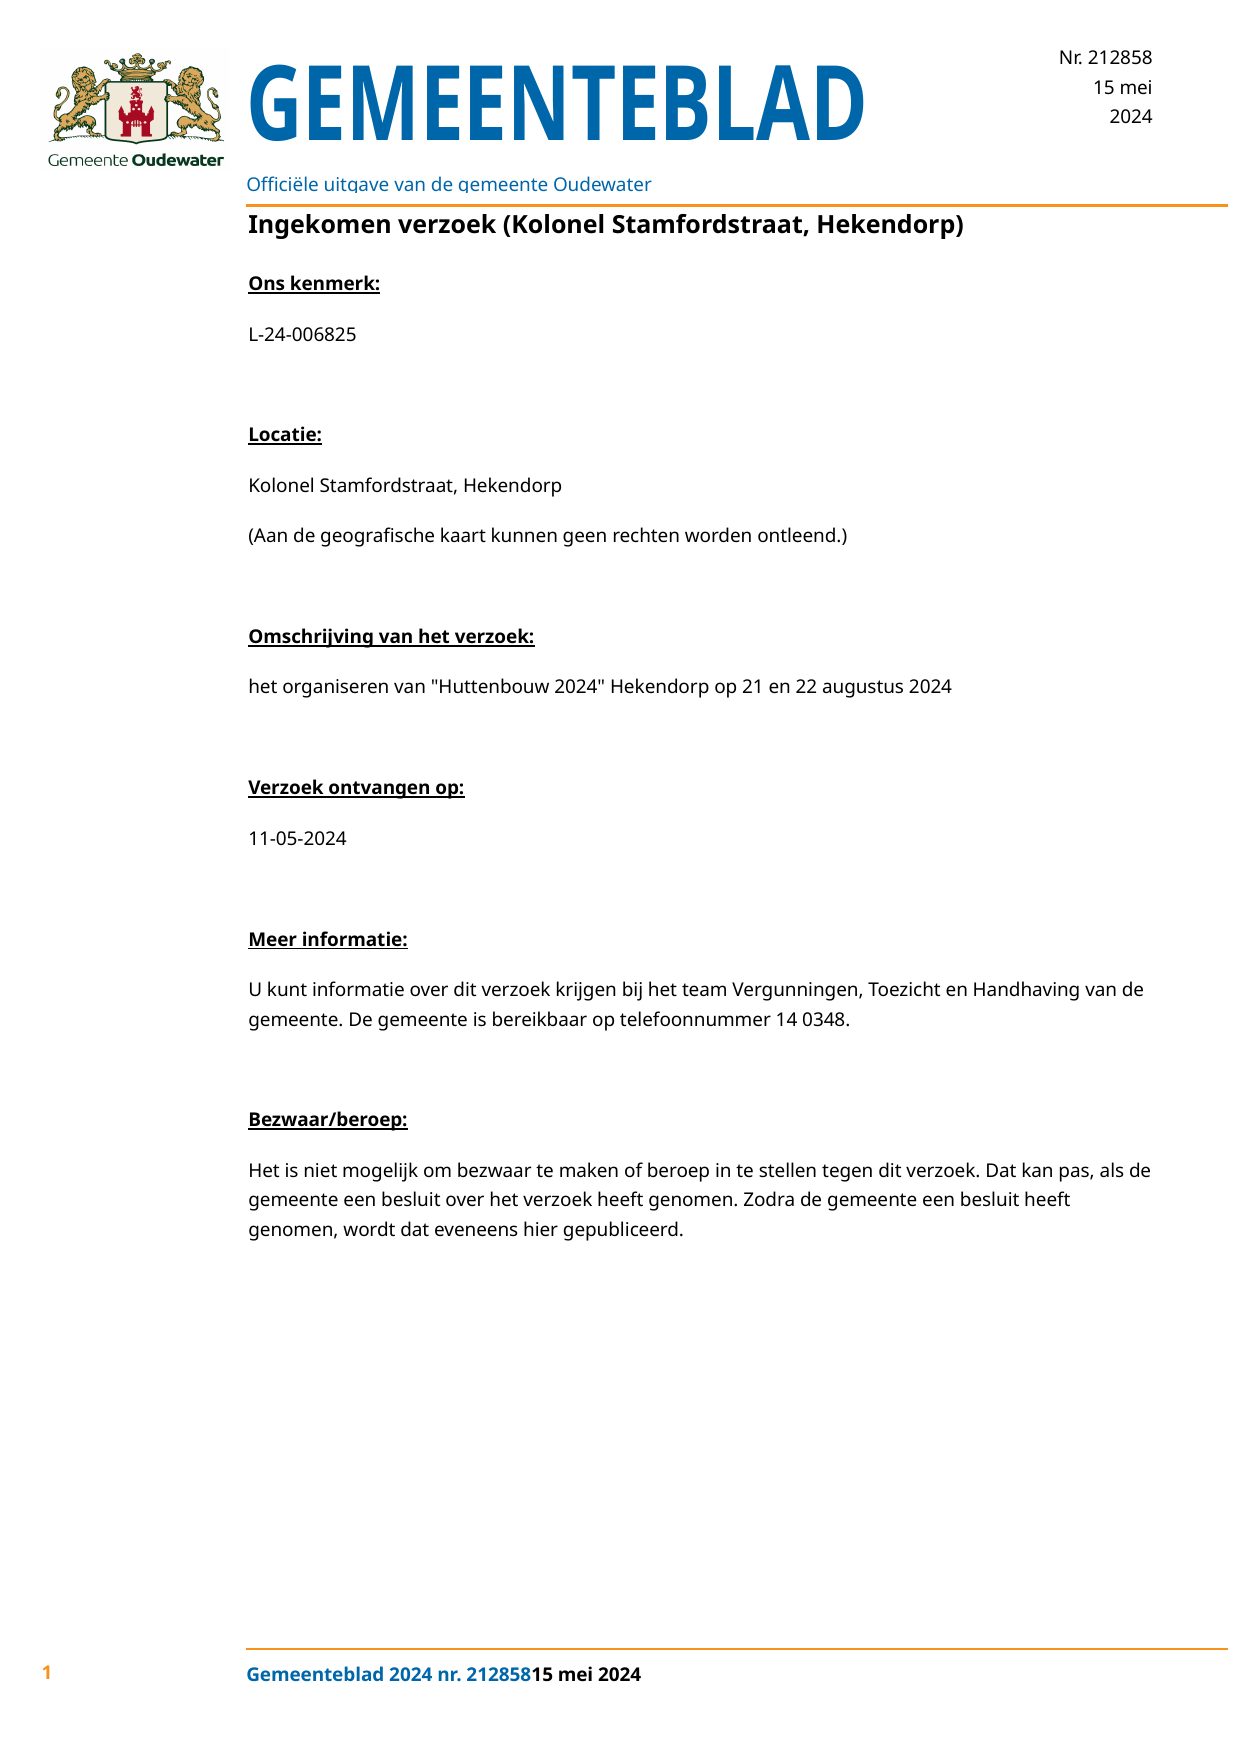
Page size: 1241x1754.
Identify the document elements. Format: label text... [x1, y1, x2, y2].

text Bezwaar/beroep: [248, 1107, 1152, 1132]
text L-24-006825 [248, 321, 1152, 346]
text Locatie: [248, 422, 1152, 447]
text het organiseren van "Huttenbouw 2024" Hekendorp op 21 en 22 augustus 2024 [248, 674, 1152, 699]
picture [41, 47, 231, 172]
text Verzoek ontvangen op: [248, 774, 1152, 800]
text Ingekomen verzoek (Kolonel Stamfordstraat, Hekendorp) [248, 207, 1152, 241]
text Kolonel Stamfordstraat, Hekendorp [248, 472, 1152, 498]
text U kunt informatie over dit verzoek krijgen bij het team Vergunningen, Toezicht en Handhaving van de gemeente. De gemeente is bereikbaar op telefoonnummer 14 0348. [248, 976, 1152, 1031]
text Omschrijving van het verzoek: [248, 623, 1152, 649]
text 11-05-2024 [248, 825, 1152, 851]
text Het is niet mogelijk om bezwaar te maken of beroep in te stellen tegen dit verzoek. Dat kan pas, als de gemeente een besluit over het verzoek heeft genomen. Zodra de gemeente een besluit heeft genomen, wordt dat eveneens hier gepubliceerd. [248, 1157, 1152, 1242]
text (Aan de geografische kaart kunnen geen rechten worden ontleend.) [248, 522, 1152, 548]
text Meer informatie: [248, 926, 1152, 951]
text Ons kenmerk: [248, 270, 1152, 296]
